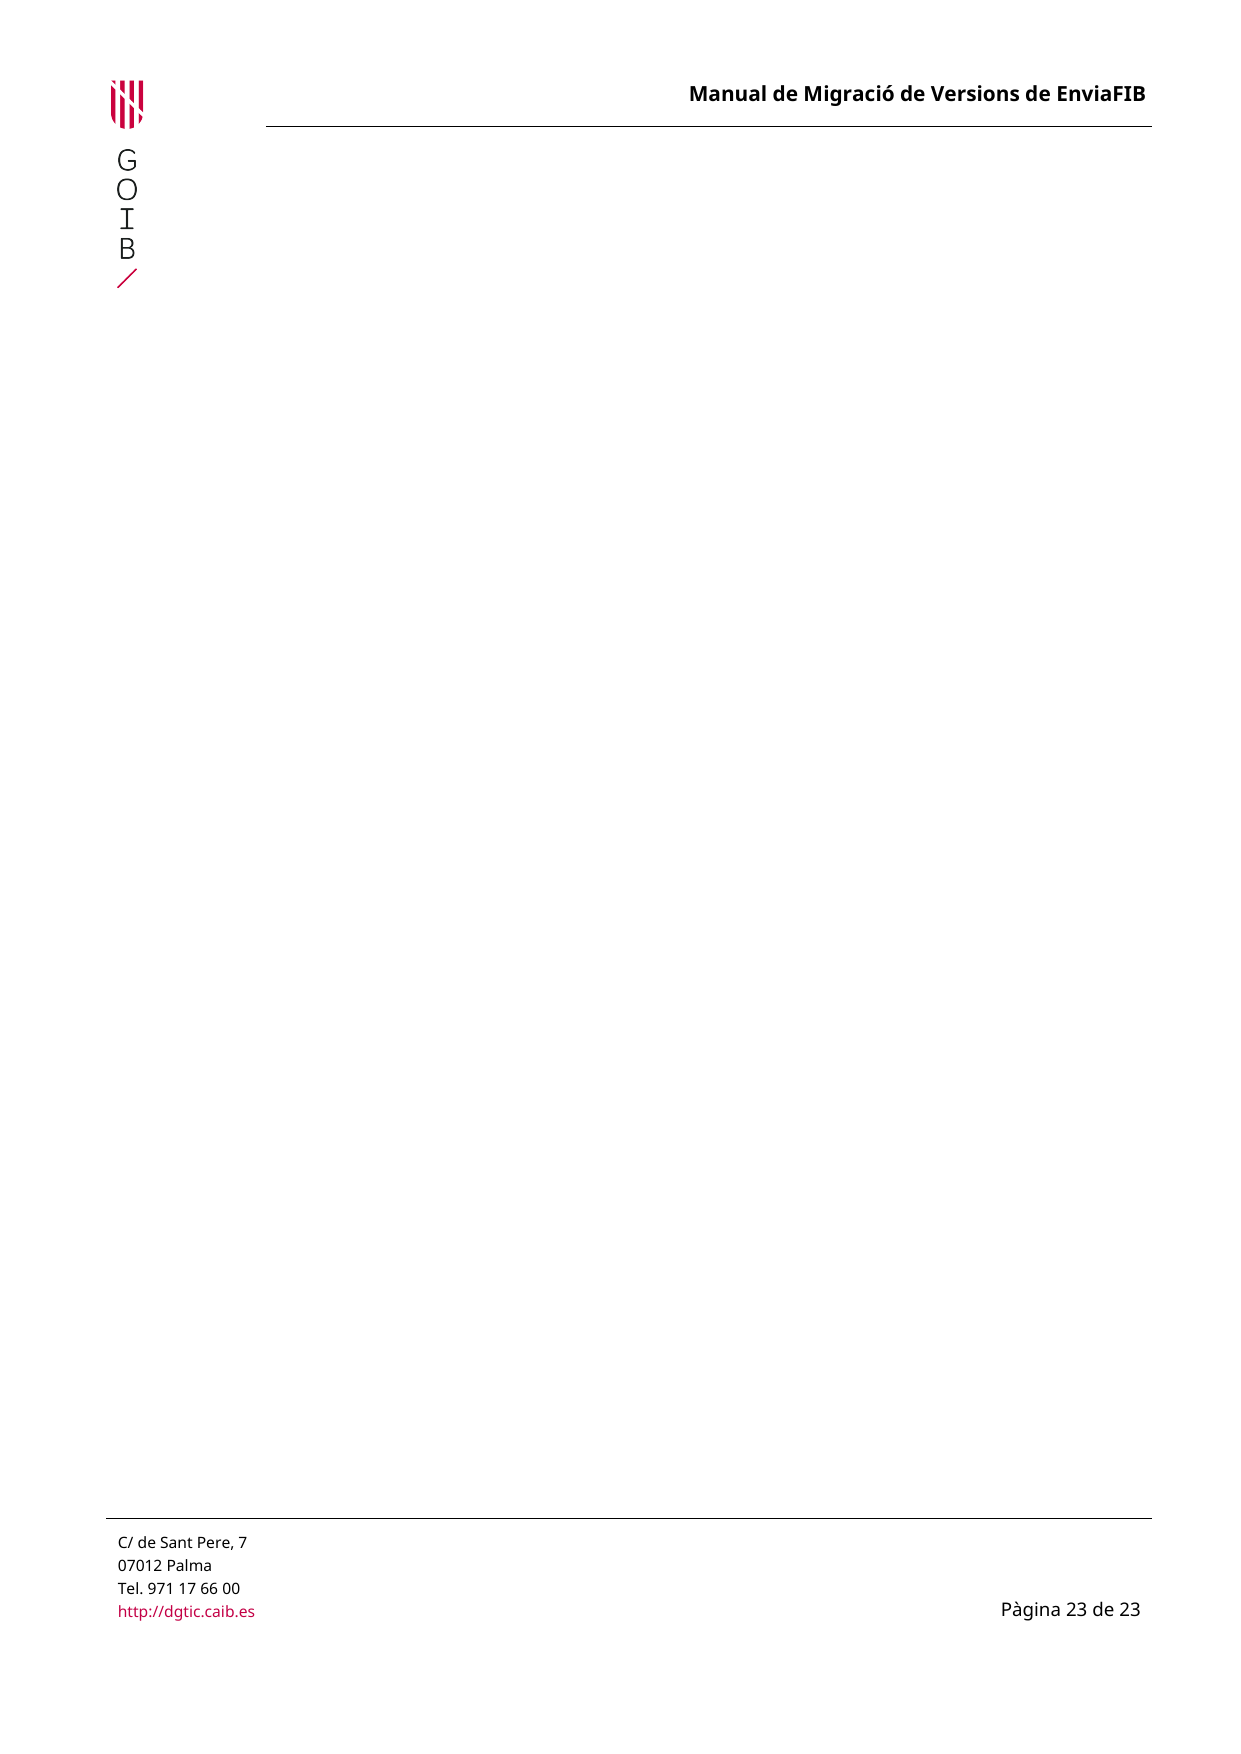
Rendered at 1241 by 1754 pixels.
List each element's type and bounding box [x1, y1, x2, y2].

picture [82, 57, 172, 319]
